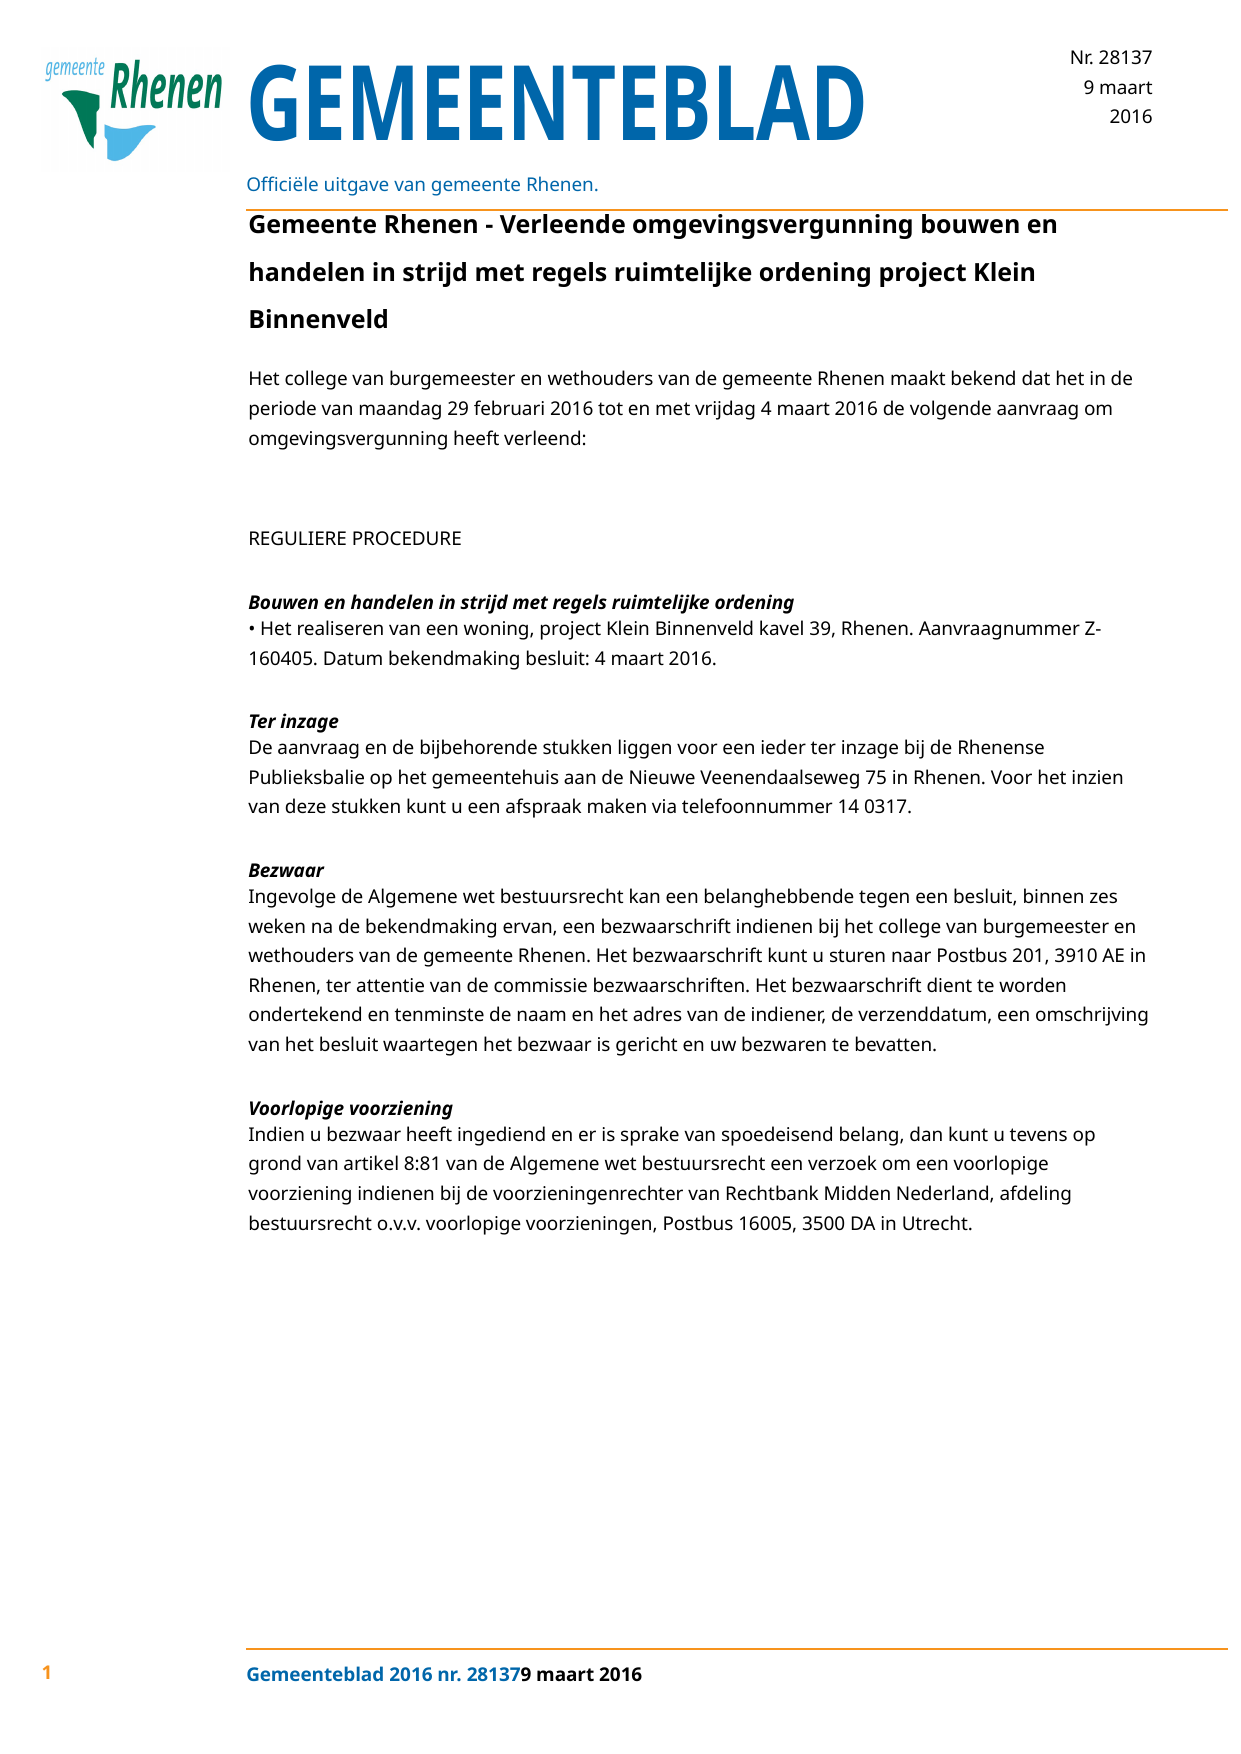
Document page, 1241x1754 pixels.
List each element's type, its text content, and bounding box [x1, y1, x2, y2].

text Het college van burgemeester en wethouders van de gemeente Rhenen maakt bekend dat het in de periode van maandag 29 februari 2016 tot en met vrijdag 4 maart 2016 de volgende aanvraag om omgevingsvergunning heeft verleend: [248, 366, 1152, 450]
text Bezwaar [248, 858, 1152, 883]
text • Het realiseren van een woning, project Klein Binnenveld kavel 39, Rhenen. Aanvraagnummer Z-160405. Datum bekendmaking besluit: 4 maart 2016. [248, 615, 1152, 671]
text Ingevolge de Algemene wet bestuursrecht kan een belanghebbende tegen een besluit, binnen zes weken na de bekendmaking ervan, een bezwaarschrift indienen bij het college van burgemeester en wethouders van de gemeente Rhenen. Het bezwaarschrift kunt u sturen naar Postbus 201, 3910 AE in Rhenen, ter attentie van de commissie bezwaarschriften. Het bezwaarschrift dient te worden ondertekend en tenminste de naam en het adres van de indiener, de verzenddatum, een omschrijving van het besluit waartegen het bezwaar is gericht en uw bezwaren te bevatten. [248, 883, 1152, 1057]
text Ter inzage [248, 709, 1152, 734]
text Bouwen en handelen in strijd met regels ruimtelijke ordening [248, 589, 1152, 615]
picture [41, 47, 231, 172]
text Gemeente Rhenen - Verleende omgevingsvergunning bouwen en handelen in strijd met regels ruimtelijke ordening project Klein Binnenveld [248, 211, 1152, 336]
text Voorlopige voorziening [248, 1095, 1152, 1121]
text REGULIERE PROCEDURE [248, 526, 1152, 551]
text Indien u bezwaar heeft ingediend en er is sprake van spoedeisend belang, dan kunt u tevens op grond van artikel 8:81 van de Algemene wet bestuursrecht een verzoek om een voorlopige voorziening indienen bij de voorzieningenrechter van Rechtbank Midden Nederland, afdeling bestuursrecht o.v.v. voorlopige voorzieningen, Postbus 16005, 3500 DA in Utrecht. [248, 1121, 1152, 1235]
text De aanvraag en de bijbehorende stukken liggen voor een ieder ter inzage bij de Rhenense Publieksbalie op het gemeentehuis aan de Nieuwe Veenendaalseweg 75 in Rhenen. Voor het inzien van deze stukken kunt u een afspraak maken via telefoonnummer 14 0317. [248, 734, 1152, 819]
